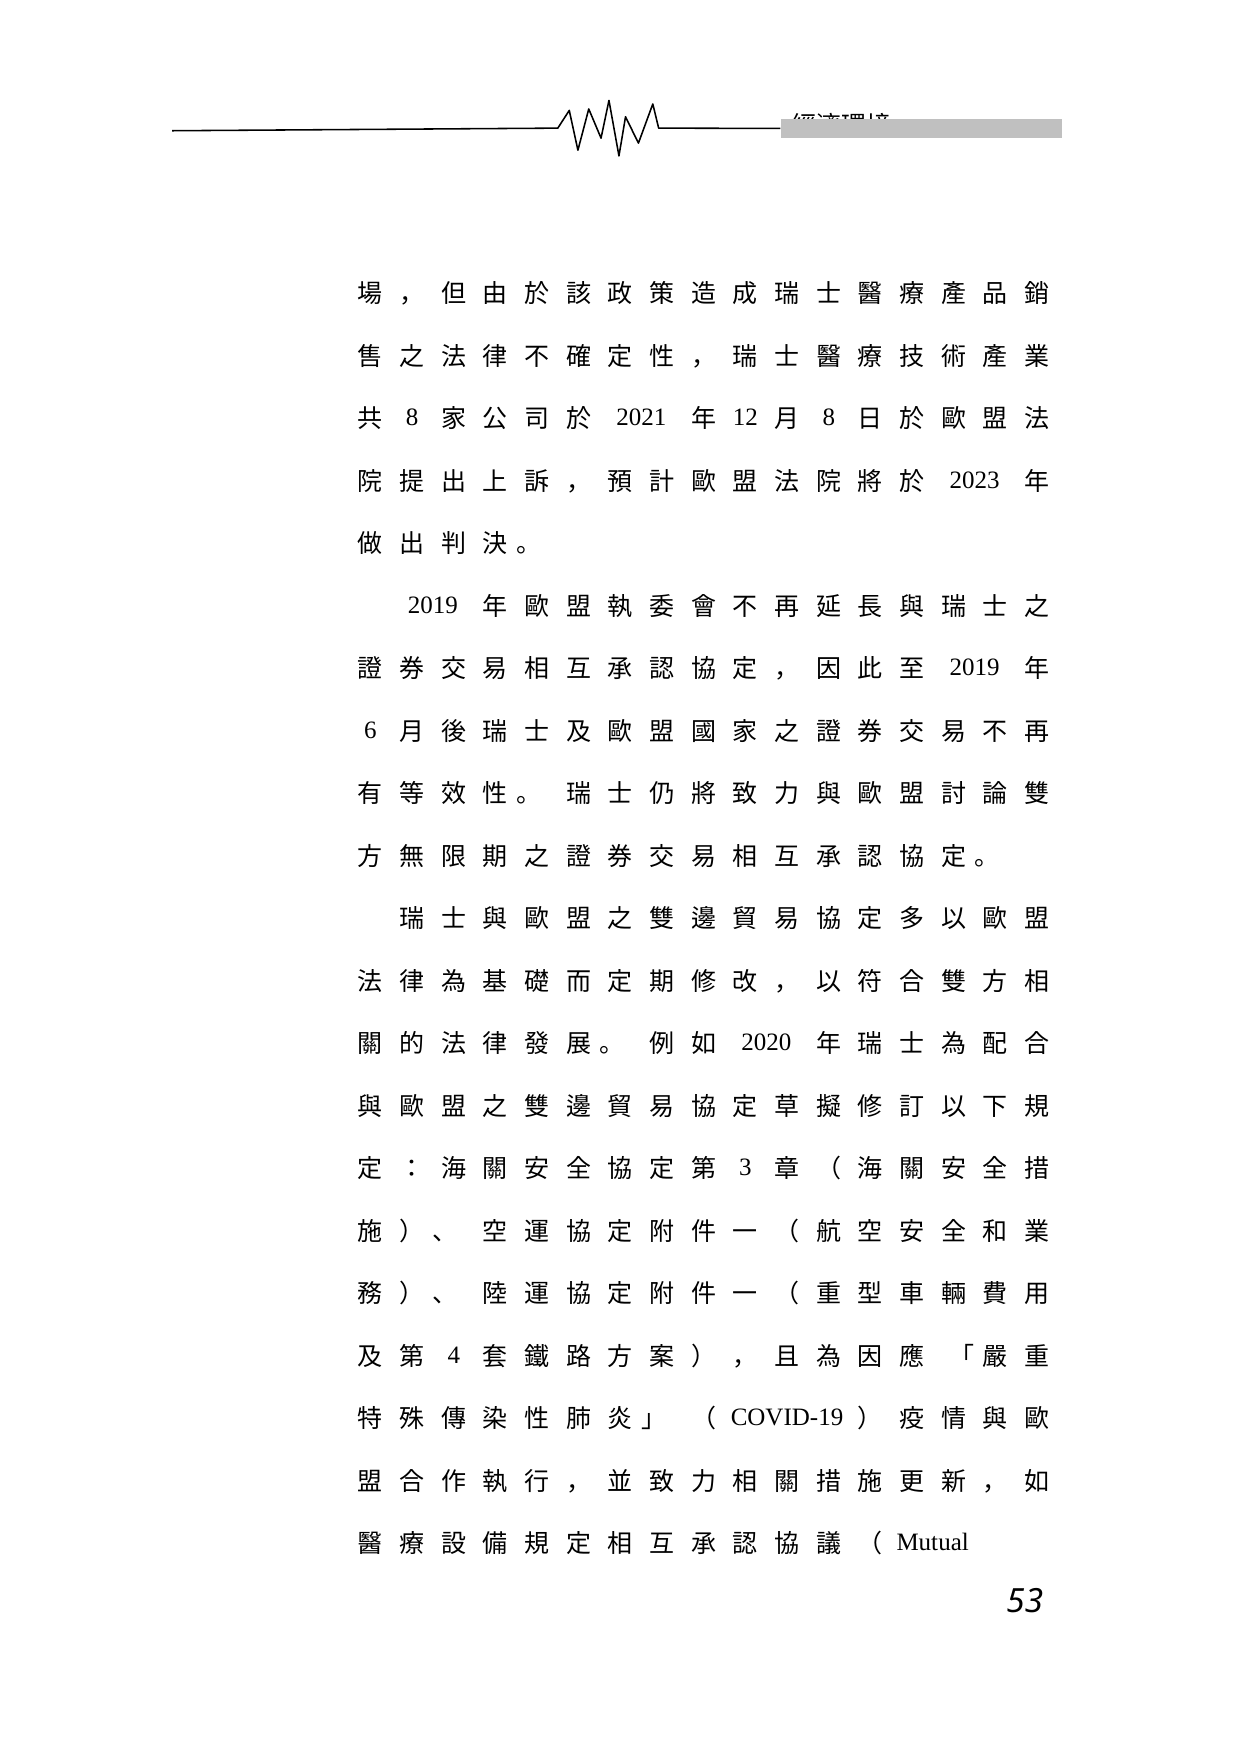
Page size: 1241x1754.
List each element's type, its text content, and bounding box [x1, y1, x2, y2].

text 瑞士與歐盟之雙邊貿易協定多以歐盟法律為基礎而定期修改，以符合雙方相關的法律發展。例如2020年瑞士為配合與歐盟之雙邊貿易協定草擬修訂以下規定：海關安全協定第3章（海關安全措施）、空運協定附件一（航空安全和業務）、陸運協定附件一（重型車輛費用及第4套鐵路方案），且為因應「嚴重特殊傳染性肺炎」（COVID-19）疫情與歐盟合作執行，並致力相關措施更新，如醫療設備規定相互承認協議（Mutual [330, 875, 1058, 1563]
text 場，但由於該政策造成瑞士醫療產品銷售之法律不確定性，瑞士醫療技術產業共8家公司於2021年12月8日於歐盟法院提出上訴，預計歐盟法院將於2023年做出判決。 [330, 250, 1058, 563]
text 2019年歐盟執委會不再延長與瑞士之證券交易相互承認協定，因此至2019年6月後瑞士及歐盟國家之證券交易不再有等效性。瑞士仍將致力與歐盟討論雙方無限期之證券交易相互承認協定。 [330, 563, 1058, 875]
